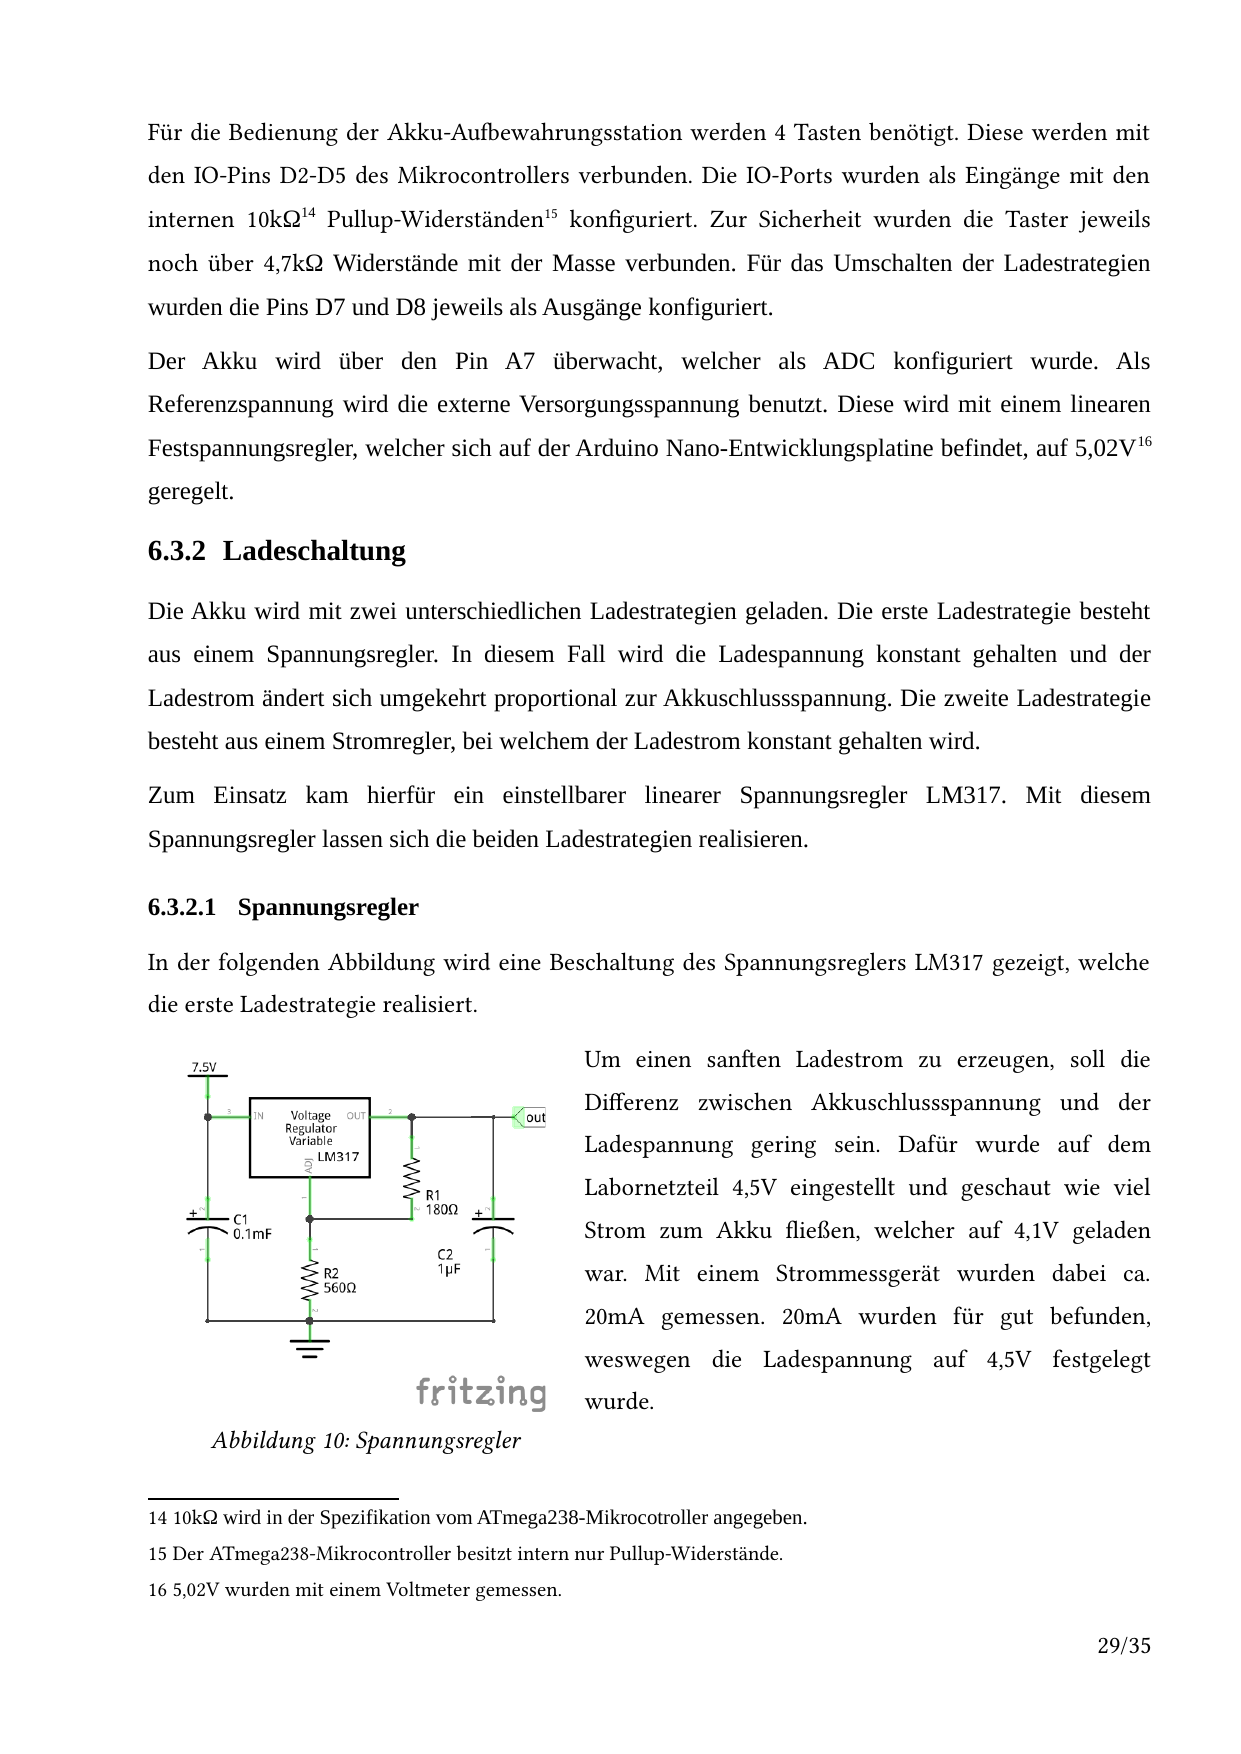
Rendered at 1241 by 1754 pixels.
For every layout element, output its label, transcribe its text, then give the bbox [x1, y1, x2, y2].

text Für die Bedienung der Akku-Aufbewahrungsstation werden 4 Tasten benötigt. Diese werden mit den IO-Pins D2-D5 des Mikrocontrollers verbunden. Die IO-Ports wurden als Eingänge mit den internen 10kΩ Pullup-Widerständen konfiguriert. Zur Sicherheit wurden die Taster jeweils noch über 4,7kΩ Widerstände mit der Masse verbunden. Für das Umschalten der Ladestrategien wurden die Pins D7 und D8 jeweils als Ausgänge konfiguriert. [148, 118, 1152, 320]
text Um einen sanften Ladestrom zu erzeugen, soll die Differenz zwischen Akkuschlussspannung und der Lade­span­nung gering sein. Dafür wurde auf dem Labor­netzteil 4,5V eingestellt und geschaut wie viel Strom zum Akku fließen, welcher auf 4,1V geladen war. Mit einem Strommessgerät wurden dabei ca. 20mA gemessen. 20mA wurden für gut befunden, weswegen die Ladespannung auf 4,5V festgelegt wurde. [148, 1045, 1152, 1416]
text Der Akku wird über den Pin A7 überwacht, welcher als ADC konfiguriert wurde. Als Referenzspannung wird die externe Versorgungsspannung benutzt. Diese wird mit einem linearen Festspannungsregler, welcher sich auf der Arduino Nano-Entwicklungsplatine befindet, auf 5,02V geregelt. [148, 346, 1152, 504]
text Der ATmega238-Mikrocontroller besitzt intern nur Pullup-Widerstände. [148, 1542, 1152, 1566]
text Die Akku wird mit zwei unterschiedlichen Ladestrategien geladen. Die erste Ladestrategie besteht aus einem Spannungsregler. In diesem Fall wird die Ladespannung konstant gehalten und der Ladestrom ändert sich umgekehrt proportional zur Akkuschlussspannung. Die zweite Ladestrategie besteht aus einem Stromregler, bei welchem der Ladestrom konstant gehalten wird. [148, 596, 1152, 754]
text 10kΩ wird in der Spezifikation vom ATmega238-Mikrocotroller angegeben. [148, 1505, 1152, 1530]
picture [186, 1057, 546, 1412]
text In der folgenden Abbildung wird eine Beschaltung des Spannungsreglers LM317 gezeigt, welche die erste Ladestrategie realisiert. [148, 947, 1152, 1019]
text Abbildung 10: Spannungsregler [148, 1412, 584, 1454]
text Zum Einsatz kam hierfür ein einstellbarer linearer Spannungsregler LM317. Mit diesem Spannungsregler lassen sich die beiden Ladestrategien realisieren. [148, 781, 1152, 852]
subtitle Spannungsregler [148, 892, 1152, 921]
subtitle Ladeschaltung [148, 533, 1152, 567]
text 5,02V wurden mit einem Voltmeter gemessen. [148, 1578, 1152, 1601]
